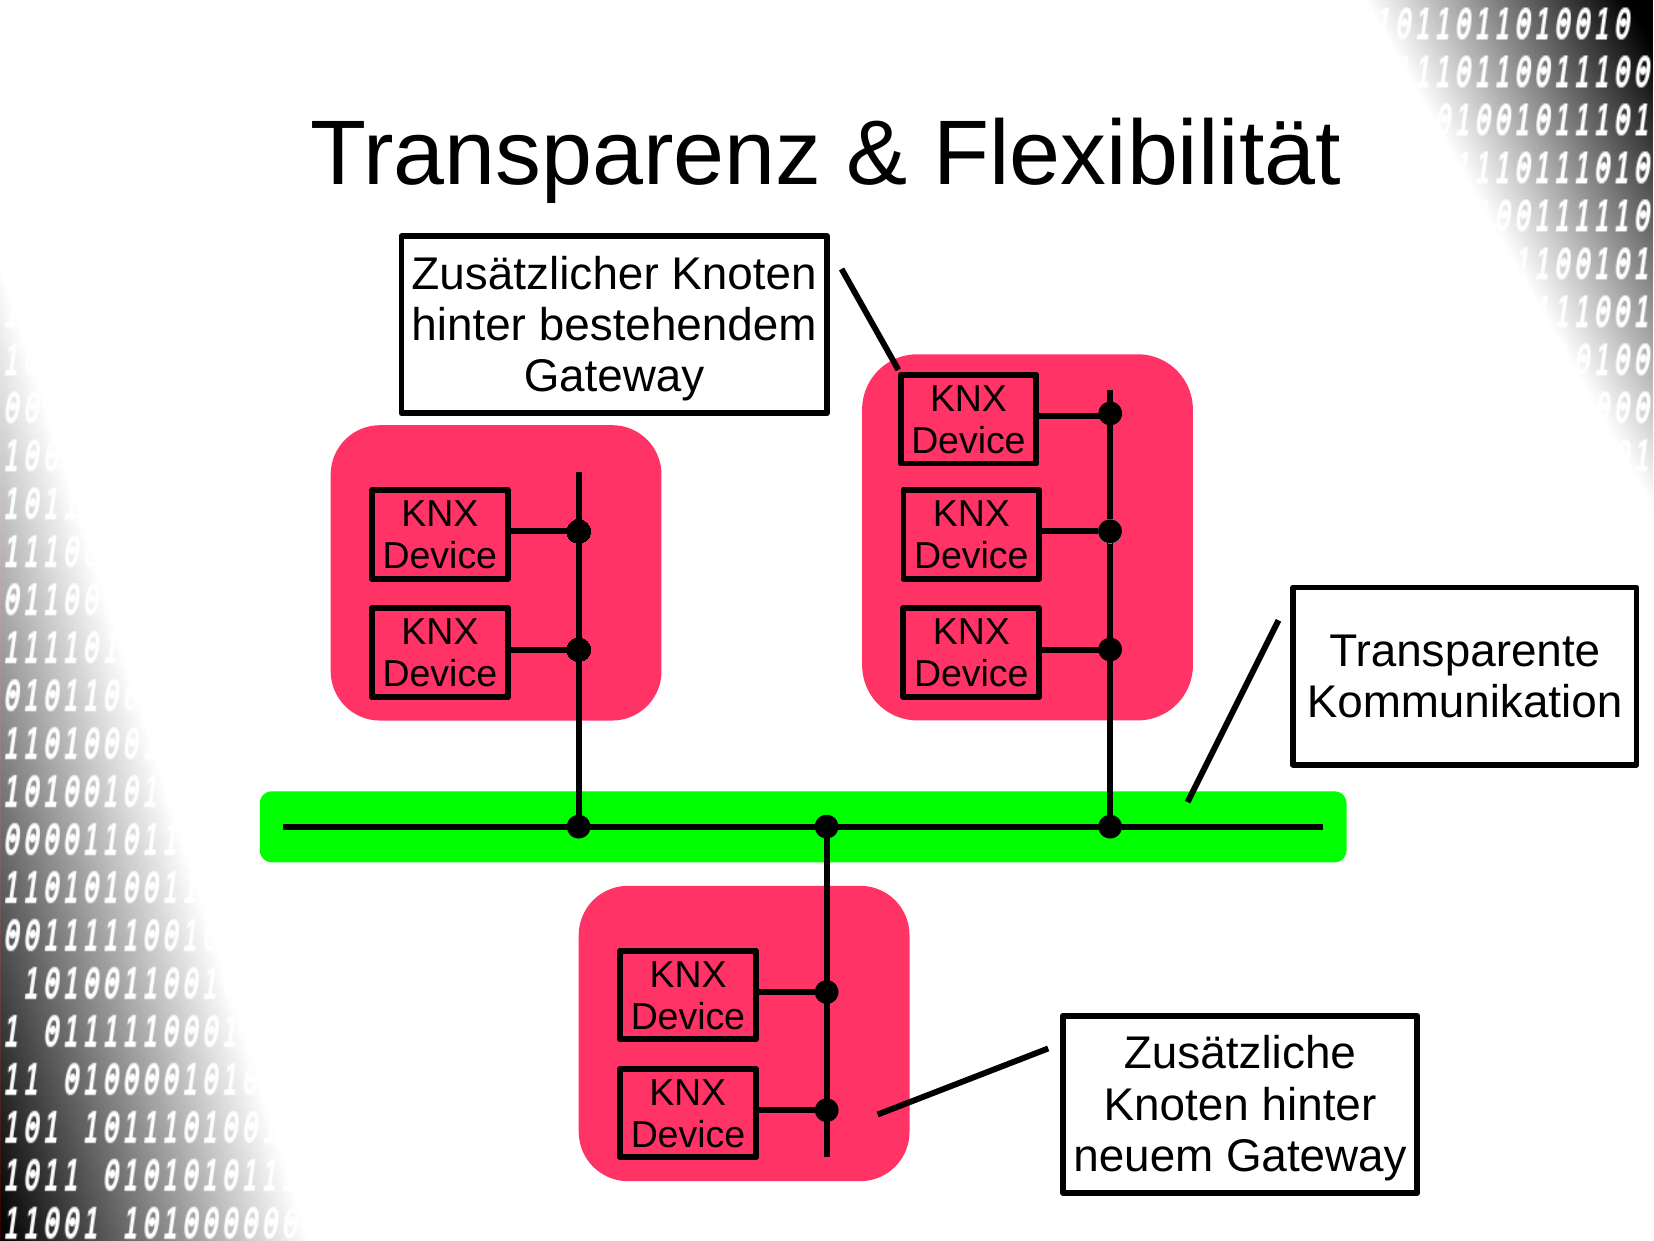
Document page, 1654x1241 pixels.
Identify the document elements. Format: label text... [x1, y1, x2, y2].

text_box [1098, 519, 1122, 544]
text_box [1098, 401, 1123, 426]
text_box KNX Device [371, 608, 508, 697]
text_box [566, 814, 591, 839]
text_box [566, 637, 591, 662]
text_box KNX Device [900, 374, 1037, 464]
text_box KNX Device [903, 608, 1040, 697]
text_box Transparente Kommunikation [1293, 588, 1636, 765]
text_box [566, 519, 591, 544]
text_box [814, 814, 839, 839]
text_box [578, 885, 910, 1182]
text_box Zusätzlicher Knoten hinter bestehendem Gateway [402, 236, 827, 413]
text_box [1098, 637, 1122, 662]
picture [0, 0, 1653, 1241]
text_box KNX Device [620, 1068, 756, 1158]
text_box KNX Device [903, 490, 1040, 579]
text_box [1098, 814, 1122, 839]
text_box KNX Device [620, 950, 756, 1040]
text_box Zusätzliche Knoten hinter neuem Gateway [1063, 1016, 1417, 1193]
text_box KNX Device [372, 490, 508, 579]
